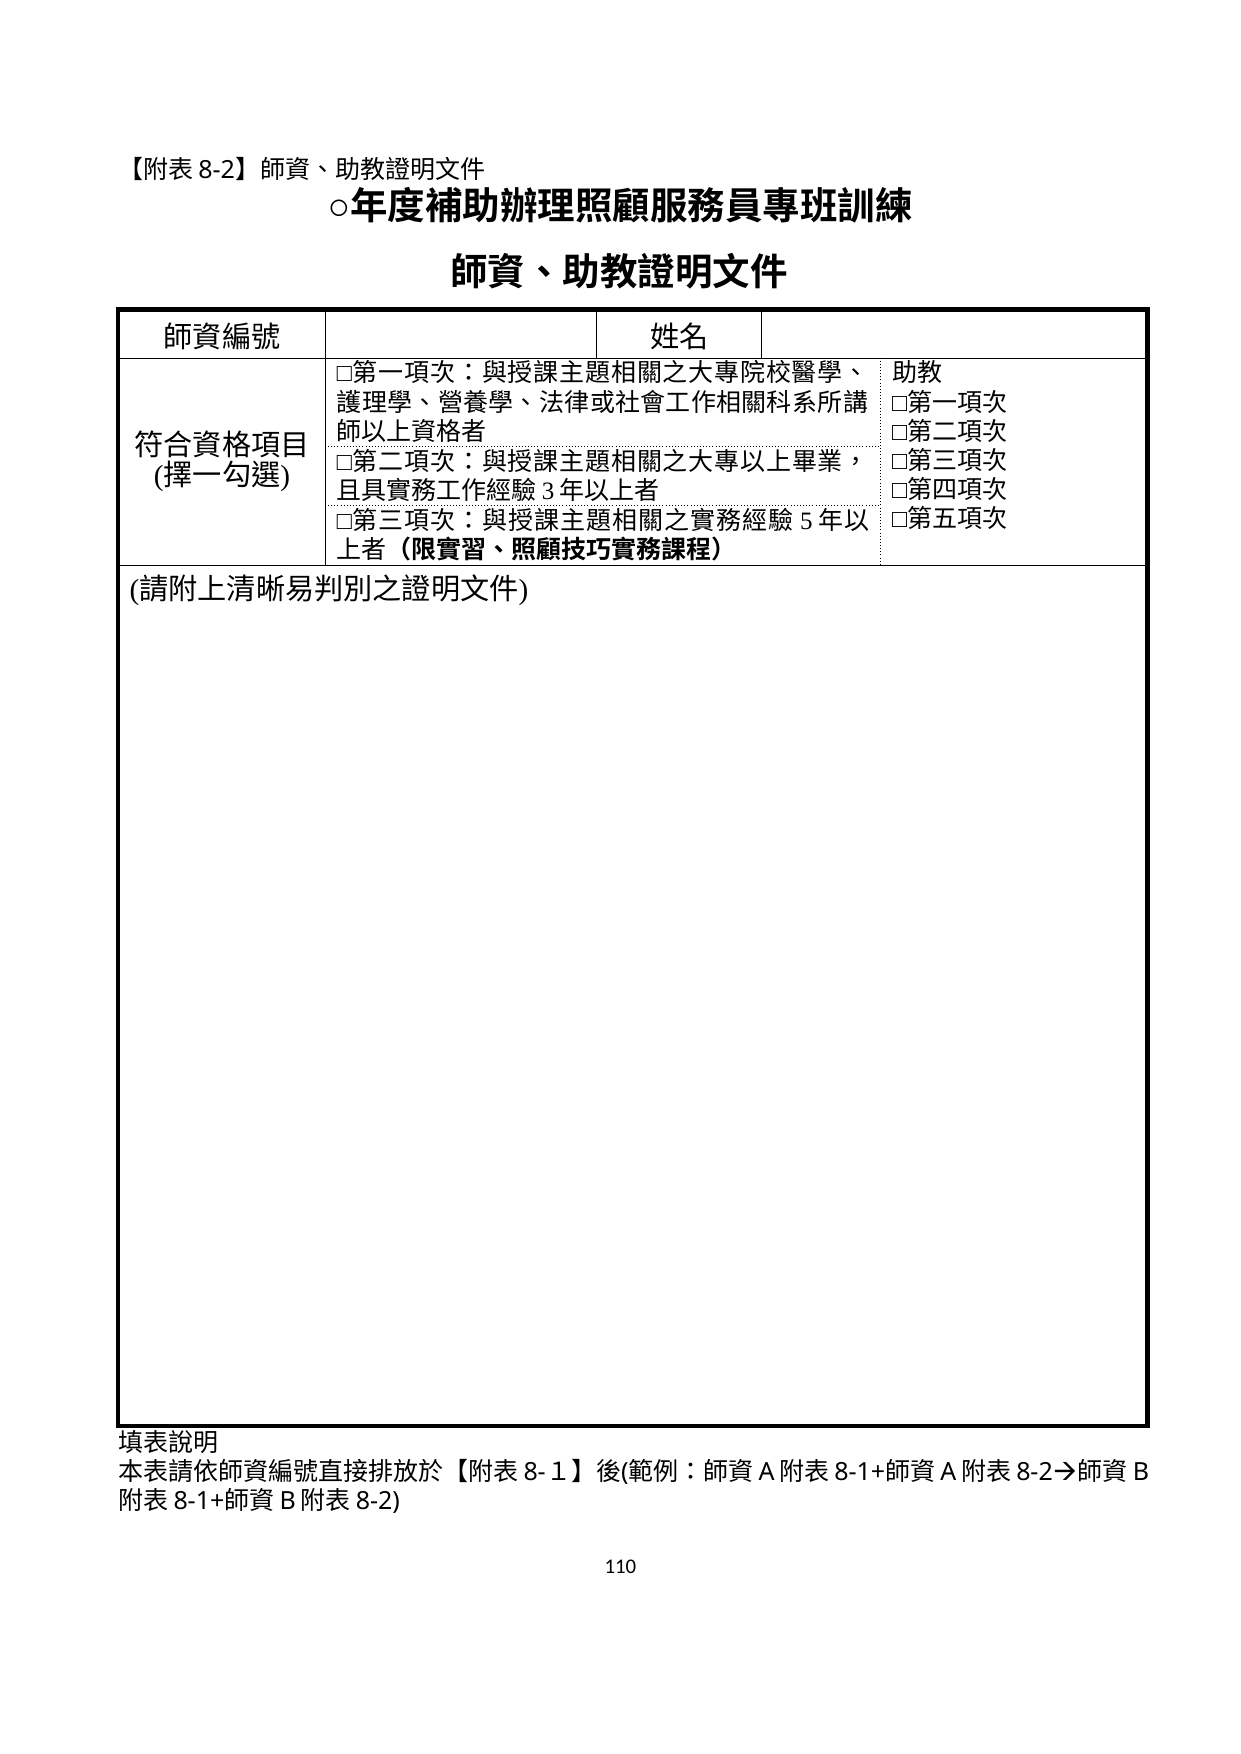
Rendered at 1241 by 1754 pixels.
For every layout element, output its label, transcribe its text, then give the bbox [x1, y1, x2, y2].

text 本表請依師資編號直接排放於【附表8-１】後(範例：師資A附表8-1+師資A附表8-2師資B附表8-1+師資B附表8-2) [118, 1457, 1166, 1516]
text 填表說明 [118, 1428, 1166, 1457]
table_cell □第二項次：與授課主題相關之大專以上畢業，且具實務工作經驗3年以上者 [326, 446, 881, 505]
table_cell □第一項次：與授課主題相關之大專院校醫學、護理學、營養學、法律或社會工作相關科系所講師以上資格者 [326, 359, 881, 446]
table_cell 符合資格項目 (擇一勾選) [120, 359, 325, 565]
table_cell 助教 □第一項次 □第二項次 □第三項次 □第四項次 □第五項次 [881, 359, 1145, 565]
table_cell □第三項次：與授課主題相關之實務經驗5年以上者（限實習、照顧技巧實務課程） [326, 505, 881, 565]
text ○年度補助辦理照顧服務員專班訓練 [118, 186, 1122, 228]
table_header [326, 312, 596, 357]
table_header 師資編號 [120, 312, 325, 357]
table_header 姓名 [597, 312, 761, 357]
subtitle 【附表8-2】師資、助教證明文件 [118, 150, 1122, 186]
table_cell (請附上清晰易判別之證明文件) [120, 566, 1145, 1423]
text 師資、助教證明文件 [118, 247, 1119, 294]
table_header [762, 312, 1145, 357]
